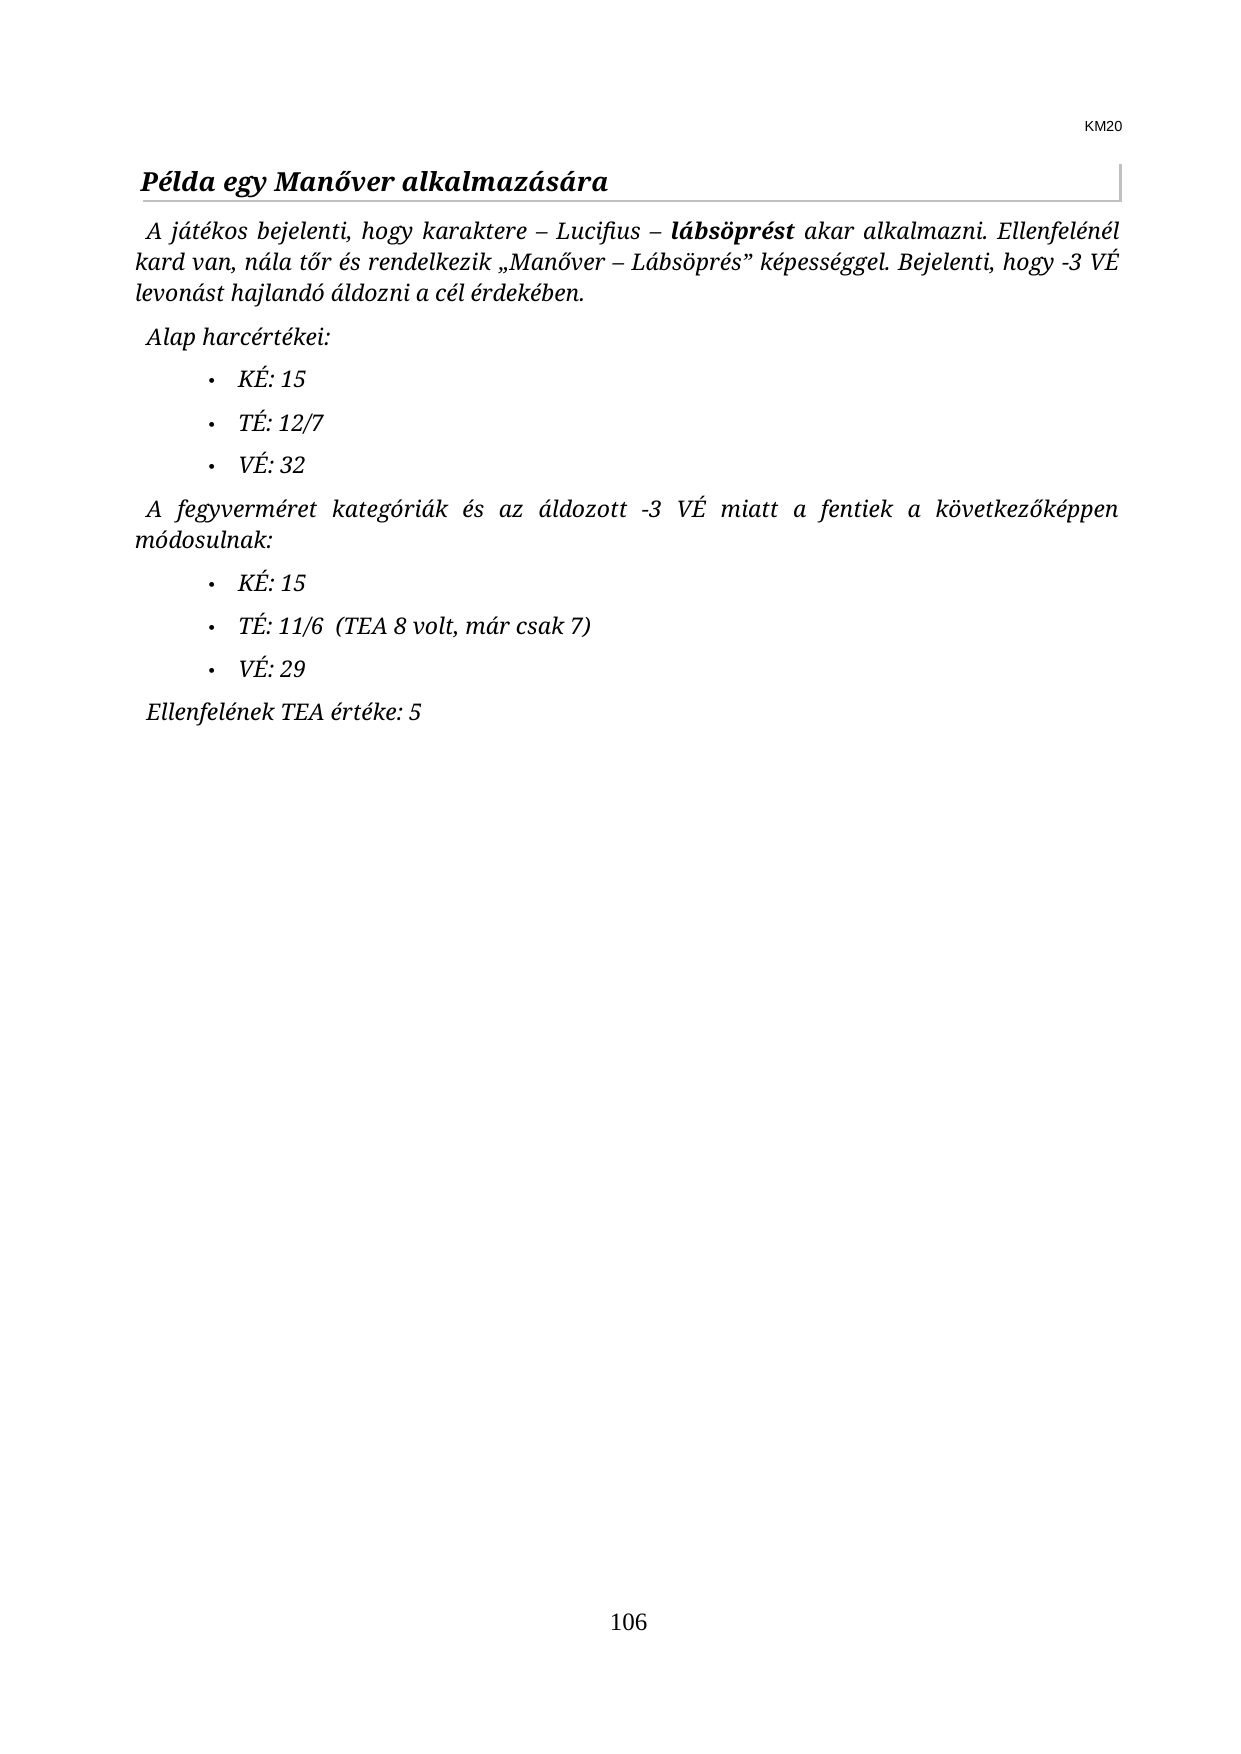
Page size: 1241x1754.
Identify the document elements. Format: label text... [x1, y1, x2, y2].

list KÉ: 15 [208, 567, 1122, 598]
text A fegyverméret kategóriák és az áldozott -3 VÉ miatt a fentiek a következőképpen módosulnak: [134, 492, 1122, 555]
subtitle Példa egy Manőver alkalmazására [140, 164, 1119, 199]
text A játékos bejelenti, hogy karaktere – Lucifius – lábsöprést akar alkalmazni. Ellenfelénél kard van, nála tőr és rendelkezik „Manőver – Lábsöprés” képességgel. Bejelenti, hogy -3 VÉ levonást hajlandó áldozni a cél érdekében. [134, 215, 1122, 309]
list KÉ: 15 [208, 363, 1122, 395]
list VÉ: 29 [208, 653, 1122, 684]
text Alap harcértékei: [134, 320, 1122, 352]
list VÉ: 32 [208, 449, 1122, 481]
text Ellenfelének TEA értéke: 5 [134, 696, 1122, 727]
list TÉ: 11/6 (TEA 8 volt, már csak 7) [208, 610, 1122, 641]
list TÉ: 12/7 [208, 406, 1122, 438]
